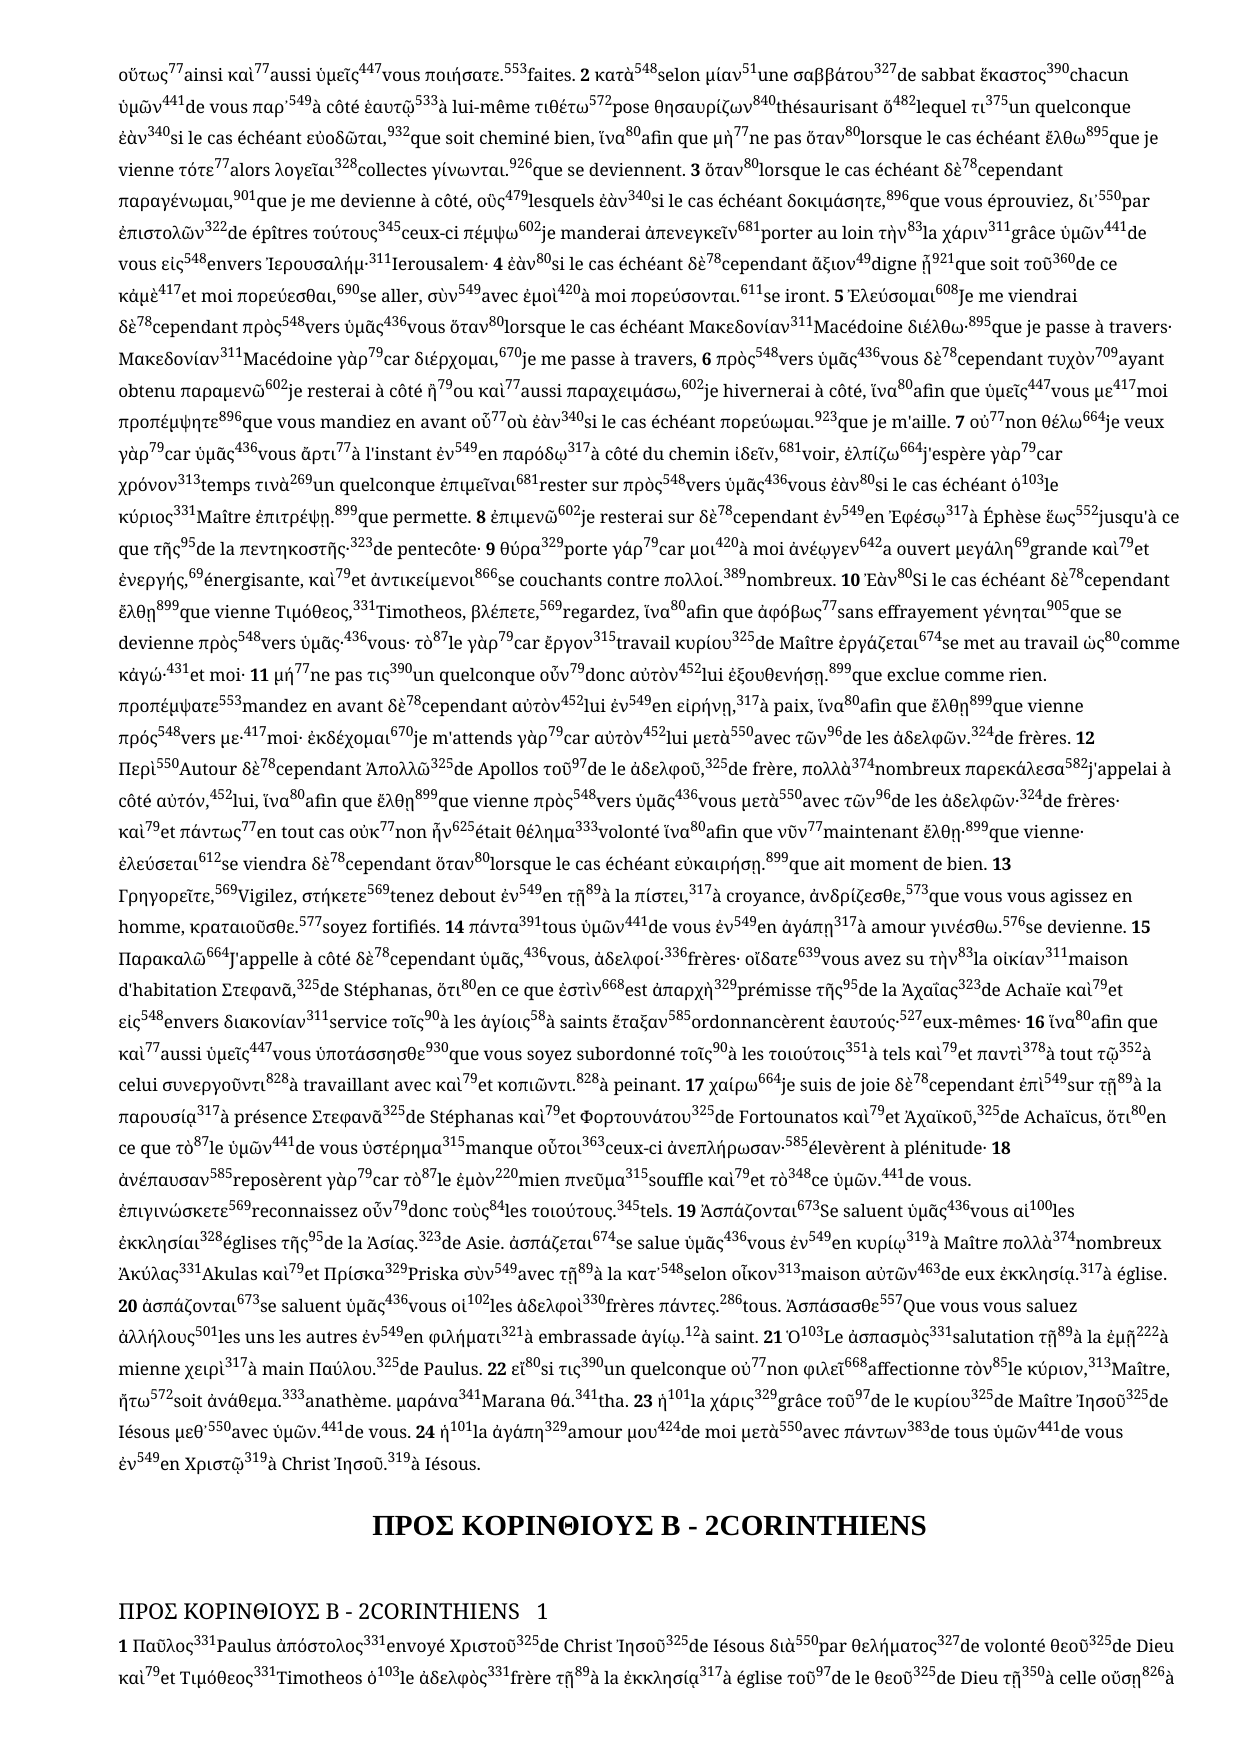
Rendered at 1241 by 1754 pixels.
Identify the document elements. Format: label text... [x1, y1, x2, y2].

text 1 Περὶ550Autour δὲ78cependant τῆς95de la λογείας323de collecte τῆς490de celle εἰς548envers τοὺς84les ἁγίους52saints ὥσπερ80comme certes διέταξα582j'ordonnai au-travers ταῖς88à les ἐκκλησίαις316à églises τῆς95de la Γαλατίας,323de Galatie, οὕτως77ainsi καὶ77aussi ὑμεῖς447vous ποιήσατε.553faites. 2 κατὰ548selon μίαν51une σαββάτου327de sabbat ἕκαστος390chacun ὑμῶν441de vous παρ᾽549à côté ἑαυτῷ533à lui-même τιθέτω572pose θησαυρίζων840thésaurisant ὅ482lequel τι375un quelconque ἐὰν340si le cas échéant εὐοδῶται,932que soit cheminé bien, ἵνα80afin que μὴ77ne pas ὅταν80lorsque le cas échéant ἔλθω895que je vienne τότε77alors λογεῖαι328collectes γίνωνται.926que se deviennent. 3 ὅταν80lorsque le cas échéant δὲ78cependant παραγένωμαι,901que je me devienne à côté, οὓς479lesquels ἐὰν340si le cas échéant δοκιμάσητε,896que vous éprouviez, δι᾽550par ἐπιστολῶν322de épîtres τούτους345ceux-ci πέμψω602je manderai ἀπενεγκεῖν681porter au loin τὴν83la χάριν311grâce ὑμῶν441de vous εἰς548envers Ἰερουσαλήμ·311Ierousalem· 4 ἐὰν80si le cas échéant δὲ78cependant ἄξιον49digne ᾖ921que soit τοῦ360de ce κἀμὲ417et moi πορεύεσθαι,690se aller, σὺν549avec ἐμοὶ420à moi πορεύσονται.611se iront. 5 Ἐλεύσομαι608Je me viendrai δὲ78cependant πρὸς548vers ὑμᾶς436vous ὅταν80lorsque le cas échéant Μακεδονίαν311Macédoine διέλθω·895que je passe à travers· Μακεδονίαν311Macédoine γὰρ79car διέρχομαι,670je me passe à travers, 6 πρὸς548vers ὑμᾶς436vous δὲ78cependant τυχὸν709ayant obtenu παραμενῶ602je resterai à côté ἢ79ou καὶ77aussi παραχειμάσω,602je hivernerai à côté, ἵνα80afin que ὑμεῖς447vous με417moi προπέμψητε896que vous mandiez en avant οὗ77où ἐὰν340si le cas échéant πορεύωμαι.923que je m'aille. 7 οὐ77non θέλω664je veux γὰρ79car ὑμᾶς436vous ἄρτι77à l'instant ἐν549en παρόδῳ317à côté du chemin ἰδεῖν,681voir, ἐλπίζω664j'espère γὰρ79car χρόνον313temps τινὰ269un quelconque ἐπιμεῖναι681rester sur πρὸς548vers ὑμᾶς436vous ἐὰν80si le cas échéant ὁ103le κύριος331Maître ἐπιτρέψῃ.899que permette. 8 ἐπιμενῶ602je resterai sur δὲ78cependant ἐν549en Ἐφέσῳ317à Éphèse ἕως552jusqu'à ce que τῆς95de la πεντηκοστῆς·323de pentecôte· 9 θύρα329porte γάρ79car μοι420à moi ἀνέῳγεν642a ouvert μεγάλη69grande καὶ79et ἐνεργής,69énergisante, καὶ79et ἀντικείμενοι866se couchants contre πολλοί.389nombreux. 10 Ἐὰν80Si le cas échéant δὲ78cependant ἔλθῃ899que vienne Τιμόθεος,331Timotheos, βλέπετε,569regardez, ἵνα80afin que ἀφόβως77sans effrayement γένηται905que se devienne πρὸς548vers ὑμᾶς·436vous· τὸ87le γὰρ79car ἔργον315travail κυρίου325de Maître ἐργάζεται674se met au travail ὡς80comme κἀγώ·431et moi· 11 μή77ne pas τις390un quelconque οὖν79donc αὐτὸν452lui ἐξουθενήσῃ.899que exclue comme rien. προπέμψατε553mandez en avant δὲ78cependant αὐτὸν452lui ἐν549en εἰρήνῃ,317à paix, ἵνα80afin que ἔλθῃ899que vienne πρός548vers με·417moi· ἐκδέχομαι670je m'attends γὰρ79car αὐτὸν452lui μετὰ550avec τῶν96de les ἀδελφῶν.324de frères. 12 Περὶ550Autour δὲ78cependant Ἀπολλῶ325de Apollos τοῦ97de le ἀδελφοῦ,325de frère, πολλὰ374nombreux παρεκάλεσα582j'appelai à côté αὐτόν,452lui, ἵνα80afin que ἔλθῃ899que vienne πρὸς548vers ὑμᾶς436vous μετὰ550avec τῶν96de les ἀδελφῶν·324de frères· καὶ79et πάντως77en tout cas οὐκ77non ἦν625était θέλημα333volonté ἵνα80afin que νῦν77maintenant ἔλθῃ·899que vienne· ἐλεύσεται612se viendra δὲ78cependant ὅταν80lorsque le cas échéant εὐκαιρήσῃ.899que ait moment de bien. 13 Γρηγορεῖτε,569Vigilez, στήκετε569tenez debout ἐν549en τῇ89à la πίστει,317à croyance, ἀνδρίζεσθε,573que vous vous agissez en homme, κραταιοῦσθε.577soyez fortifiés. 14 πάντα391tous ὑμῶν441de vous ἐν549en ἀγάπῃ317à amour γινέσθω.576se devienne. 15 Παρακαλῶ664J'appelle à côté δὲ78cependant ὑμᾶς,436vous, ἀδελφοί·336frères· οἴδατε639vous avez su τὴν83la οἰκίαν311maison d'habitation Στεφανᾶ,325de Stéphanas, ὅτι80en ce que ἐστὶν668est ἀπαρχὴ329prémisse τῆς95de la Ἀχαΐας323de Achaïe καὶ79et εἰς548envers διακονίαν311service τοῖς90à les ἁγίοις58à saints ἔταξαν585ordonnancèrent ἑαυτούς·527eux-mêmes· 16 ἵνα80afin que καὶ77aussi ὑμεῖς447vous ὑποτάσσησθε930que vous soyez subordonné τοῖς90à les τοιούτοις351à tels καὶ79et παντὶ378à tout τῷ352à celui συνεργοῦντι828à travaillant avec καὶ79et κοπιῶντι.828à peinant. 17 χαίρω664je suis de joie δὲ78cependant ἐπὶ549sur τῇ89à la παρουσίᾳ317à présence Στεφανᾶ325de Stéphanas καὶ79et Φορτουνάτου325de Fortounatos καὶ79et Ἀχαϊκοῦ,325de Achaïcus, ὅτι80en ce que τὸ87le ὑμῶν441de vous ὑστέρημα315manque οὗτοι363ceux-ci ἀνεπλήρωσαν·585élevèrent à plénitude· 18 ἀνέπαυσαν585reposèrent γὰρ79car τὸ87le ἐμὸν220mien πνεῦμα315souffle καὶ79et τὸ348ce ὑμῶν.441de vous. ἐπιγινώσκετε569reconnaissez οὖν79donc τοὺς84les τοιούτους.345tels. 19 Ἀσπάζονται673Se saluent ὑμᾶς436vous αἱ100les ἐκκλησίαι328églises τῆς95de la Ἀσίας.323de Asie. ἀσπάζεται674se salue ὑμᾶς436vous ἐν549en κυρίῳ319à Maître πολλὰ374nombreux Ἀκύλας331Akulas καὶ79et Πρίσκα329Priska σὺν549avec τῇ89à la κατ᾽548selon οἶκον313maison αὐτῶν463de eux ἐκκλησίᾳ.317à église. 20 ἀσπάζονται673se saluent ὑμᾶς436vous οἱ102les ἀδελφοὶ330frères πάντες.286tous. Ἀσπάσασθε557Que vous vous saluez ἀλλήλους501les uns les autres ἐν549en φιλήματι321à embrassade ἁγίῳ.12à saint. 21 Ὁ103Le ἀσπασμὸς331salutation τῇ89à la ἐμῇ222à mienne χειρὶ317à main Παύλου.325de Paulus. 22 εἴ80si τις390un quelconque οὐ77non φιλεῖ668affectionne τὸν85le κύριον,313Maître, ἤτω572soit ἀνάθεμα.333anathème. μαράνα341Marana θά.341tha. 23 ἡ101la χάρις329grâce τοῦ97de le κυρίου325de Maître Ἰησοῦ325de Iésous μεθ᾽550avec ὑμῶν.441de vous. 24 ἡ101la ἀγάπη329amour μου424de moi μετὰ550avec πάντων383de tous ὑμῶν441de vous ἐν549en Χριστῷ319à Christ Ἰησοῦ.319à Iésous. [118, 59, 1181, 1475]
text ΠΡΟΣ ΚΟΡΙΝΘΙΟΥΣ Β - 2CORINTHIENS 1 [118, 1596, 1181, 1626]
subtitle ΠΡΟΣ ΚΟΡΙΝΘΙΟΥΣ Β - 2CORINTHIENS [118, 1508, 1181, 1542]
